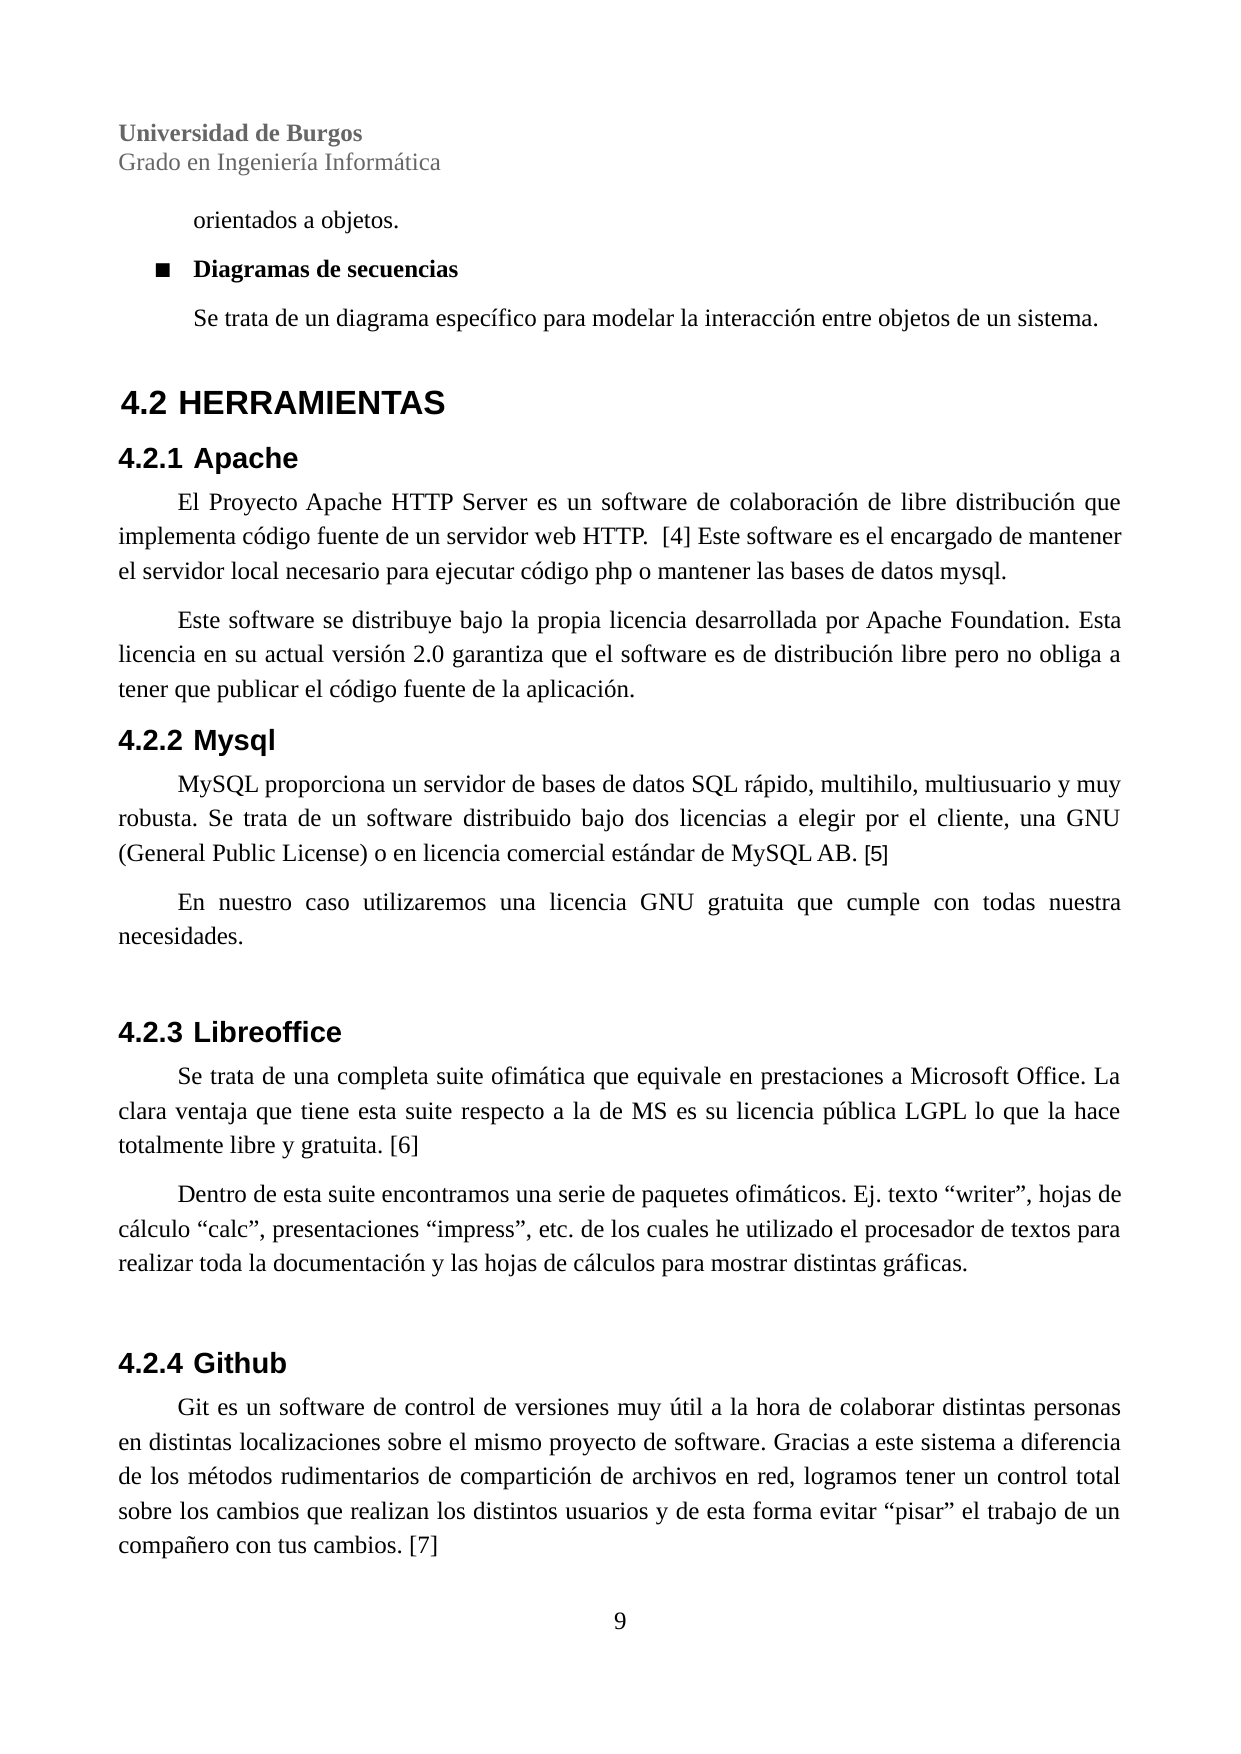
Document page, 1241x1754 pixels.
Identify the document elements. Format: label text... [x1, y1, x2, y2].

subtitle Apache [118, 441, 1122, 474]
text MySQL proporciona un servidor de bases de datos SQL rápido, multihilo, multiusuario y muy robusta. Se trata de un software distribuido bajo dos licencias a elegir por el cliente, una GNU (General Public License) o en licencia comercial estándar de MySQL AB. [5] [118, 769, 1122, 867]
subtitle Mysql [118, 723, 1122, 756]
text Este software se distribuye bajo la propia licencia desarrollada por Apache Foundation. Esta licencia en su actual versión 2.0 garantiza que el software es de distribución libre pero no obliga a tener que publicar el código fuente de la aplicación. [118, 605, 1122, 703]
text En nuestro caso utilizaremos una licencia GNU gratuita que cumple con todas nuestra necesidades. [118, 887, 1122, 950]
subtitle HERRAMIENTAS [121, 367, 1122, 426]
text Se trata de una completa suite ofimática que equivale en prestaciones a Microsoft Office. La clara ventaja que tiene esta suite respecto a la de MS es su licencia pública LGPL lo que la hace totalmente libre y gratuita. [6] [118, 1061, 1122, 1159]
text El Proyecto Apache HTTP Server es un software de colaboración de libre distribución que implementa código fuente de un servidor web HTTP. [4] Este software es el encargado de mantener el servidor local necesario para ejecutar código php o mantener las bases de datos mysql. [118, 487, 1122, 584]
list orientados a objetos. [156, 205, 1122, 234]
subtitle Libreoffice [118, 1015, 1122, 1049]
list Se trata de un diagrama específico para modelar la interacción entre objetos de un sistema. [156, 303, 1122, 332]
text Git es un software de control de versiones muy útil a la hora de colaborar distintas personas en distintas localizaciones sobre el mismo proyecto de software. Gracias a este sistema a diferencia de los métodos rudimentarios de compartición de archivos en red, logramos tener un control total sobre los cambios que realizan los distintos usuarios y de esta forma evitar “pisar” el trabajo de un compañero con tus cambios. [7] [118, 1392, 1122, 1559]
text Dentro de esta suite encontramos una serie de paquetes ofimáticos. Ej. texto “writer”, hojas de cálculo “calc”, presentaciones “impress”, etc. de los cuales he utilizado el procesador de textos para realizar toda la documentación y las hojas de cálculos para mostrar distintas gráficas. [118, 1179, 1122, 1277]
list Diagramas de secuencias [156, 254, 1122, 283]
subtitle Github [118, 1346, 1122, 1380]
